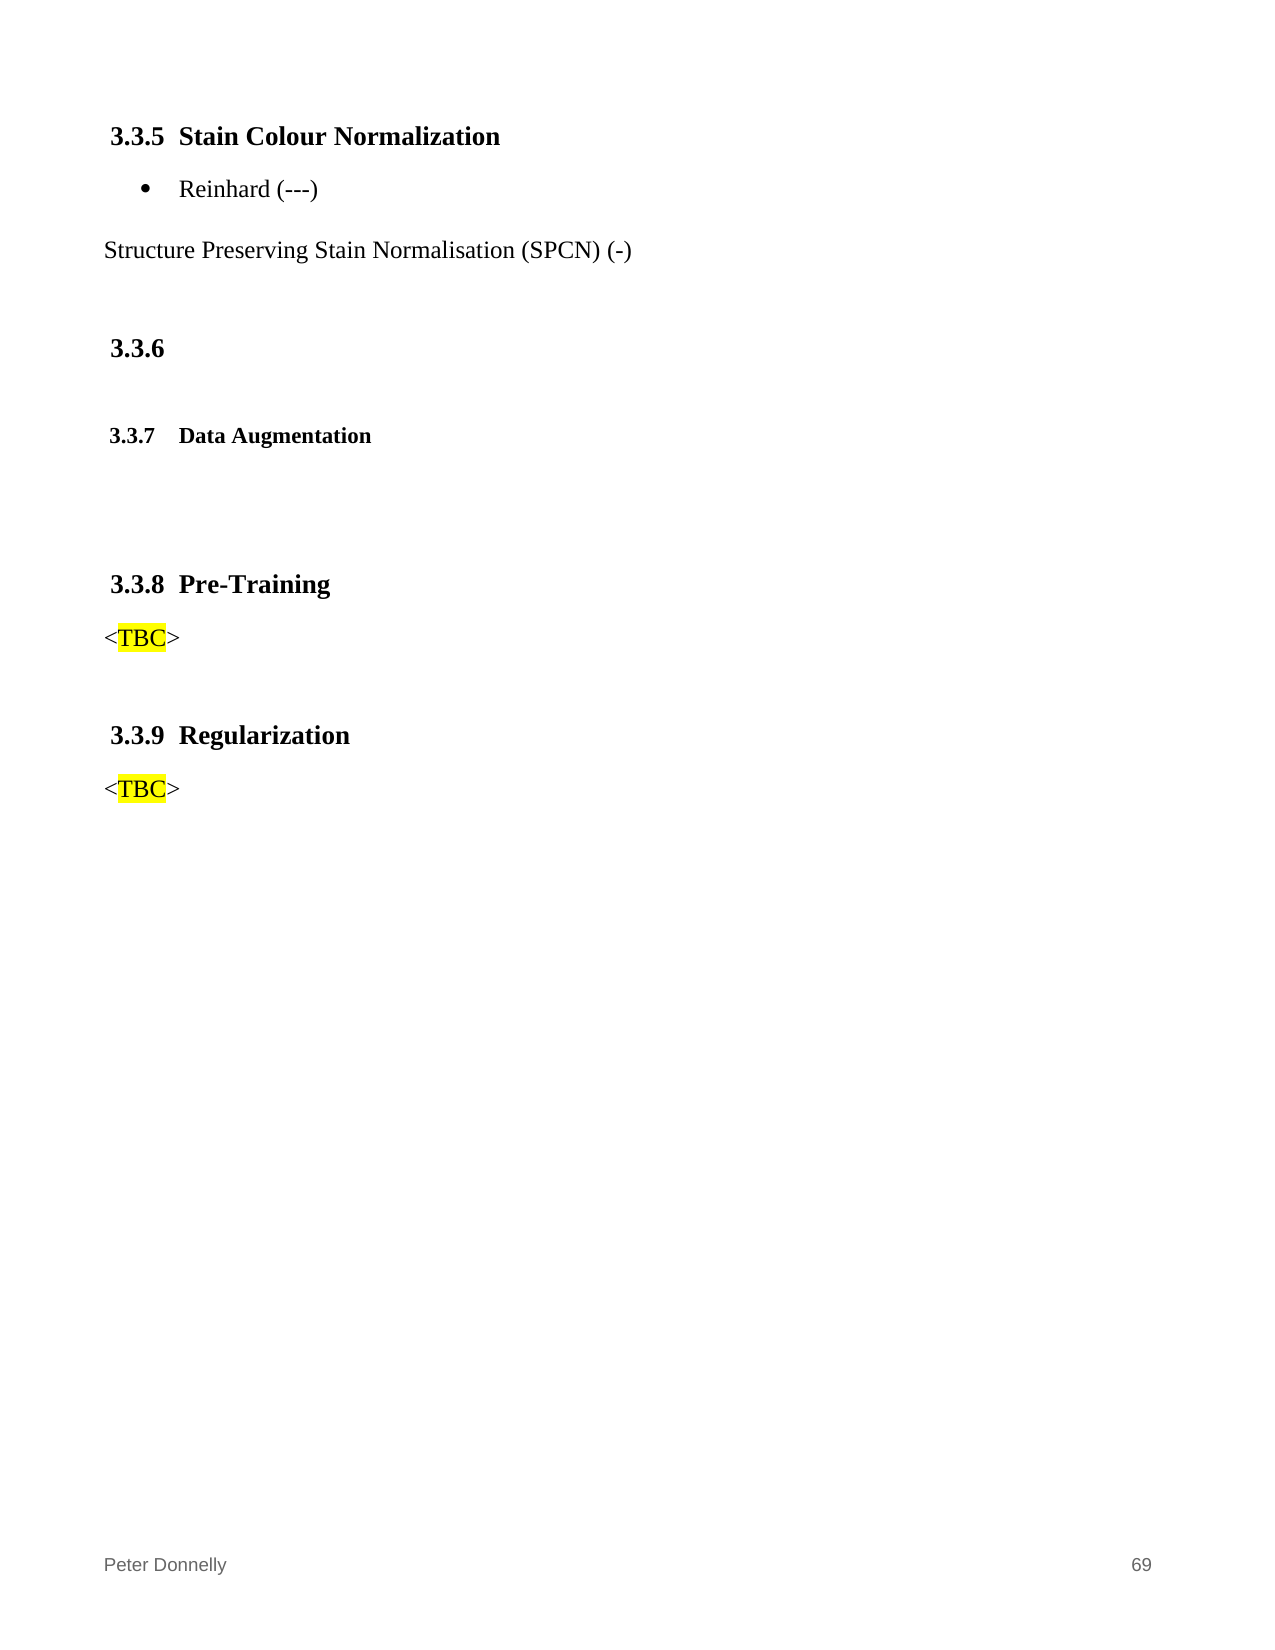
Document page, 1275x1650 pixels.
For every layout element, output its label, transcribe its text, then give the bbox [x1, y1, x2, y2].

subtitle Data Augmentation [103, 422, 1181, 448]
text <TBC> [103, 623, 1181, 652]
list Reinhard (---) [141, 174, 1181, 203]
subtitle Regularization [103, 719, 1181, 750]
text <TBC> [103, 774, 1181, 803]
subtitle Stain Colour Normalization [103, 120, 1181, 151]
text Structure Preserving Stain Normalisation (SPCN) (-) [103, 235, 1181, 264]
subtitle Pre-Training [103, 568, 1181, 599]
